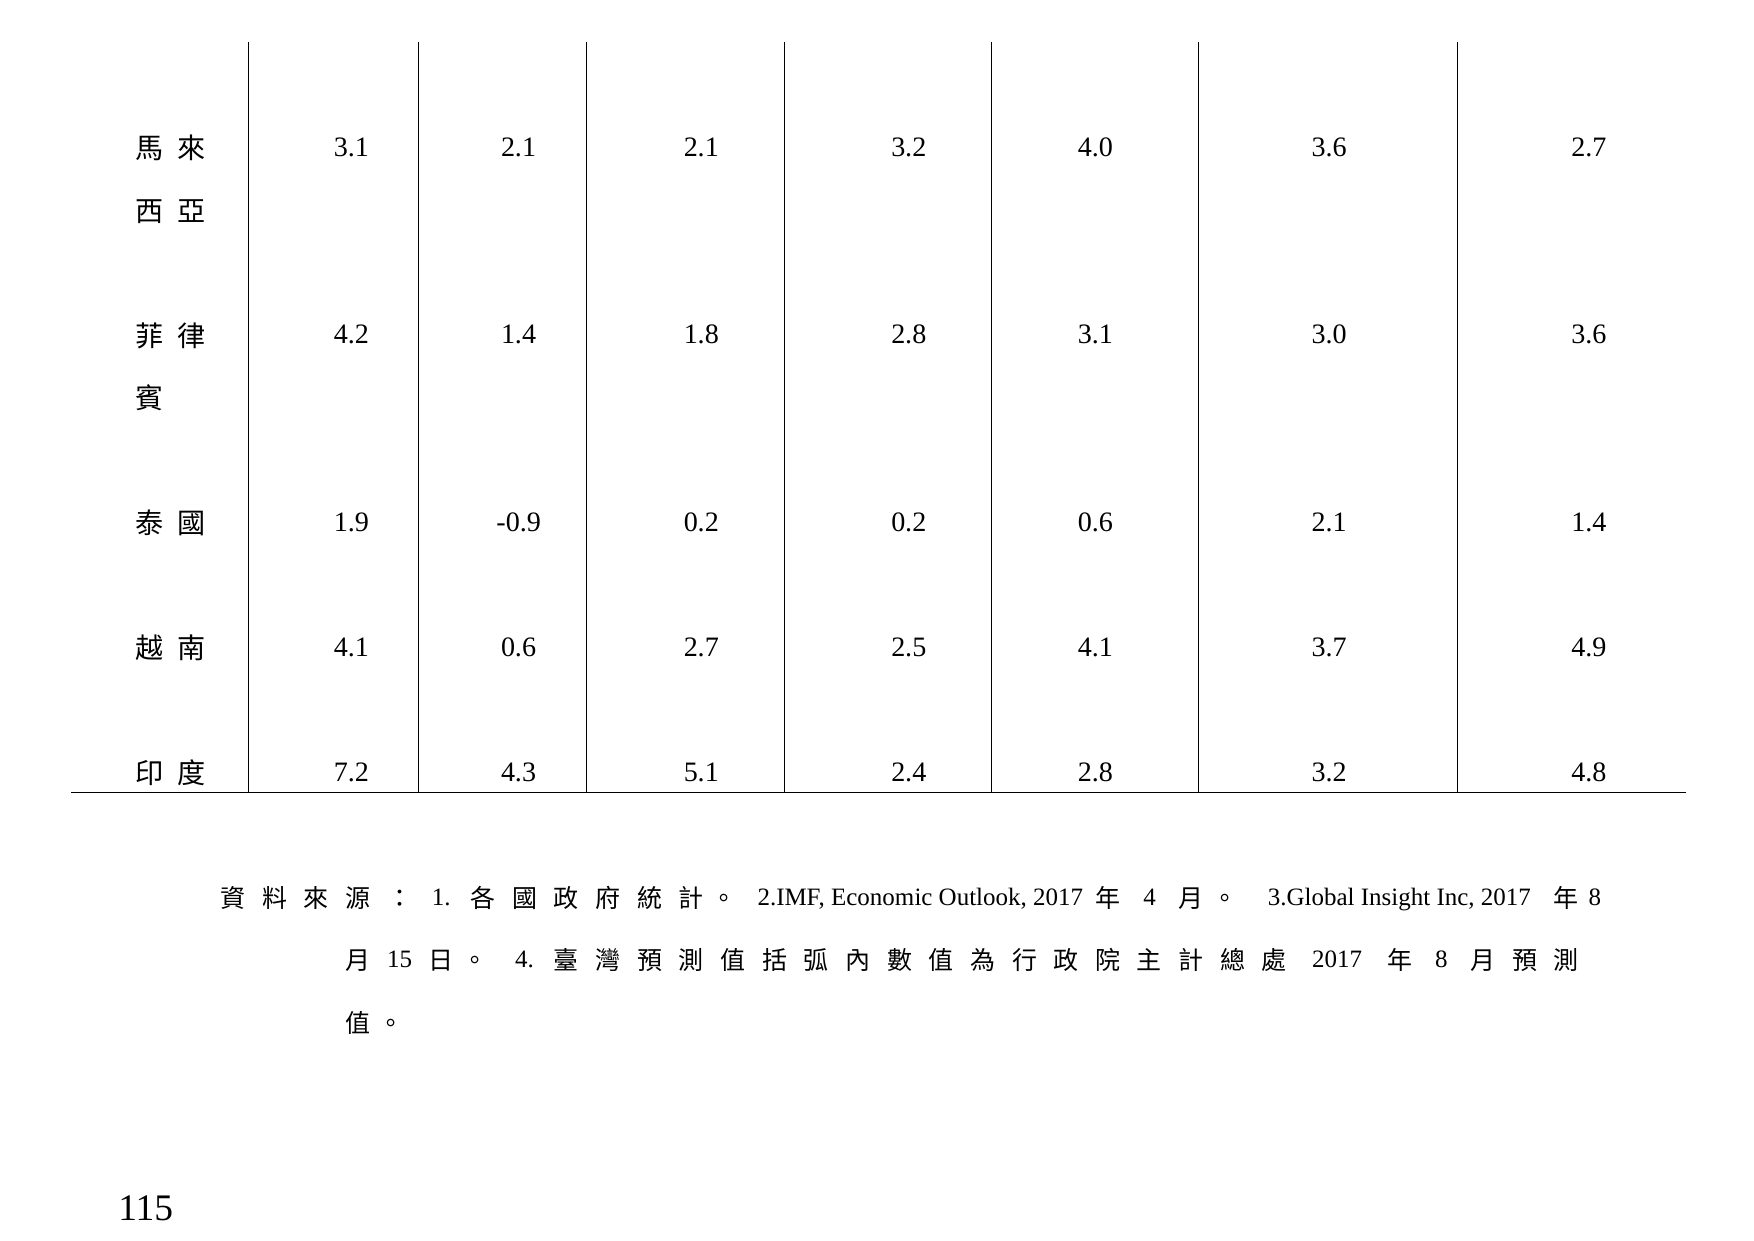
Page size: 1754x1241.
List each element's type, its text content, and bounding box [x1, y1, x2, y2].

table_cell 1.4 [1458, 417, 1686, 542]
table_cell 4.2 [249, 230, 418, 417]
table_cell 泰國 [71, 417, 248, 542]
table_cell 0.2 [785, 417, 991, 542]
table_cell 0.6 [419, 542, 586, 667]
table_cell 2.4 [785, 667, 991, 792]
table_cell 3.7 [1199, 542, 1457, 667]
table_cell 0.6 [992, 417, 1198, 542]
table_cell 1.9 [249, 417, 418, 542]
table_cell 5.1 [587, 667, 784, 792]
text 資料來源：1.各國政府統計。2.IMF, Economic Outlook, 2017年4月。3.Global Insight Inc, 2017年8月15日。4.臺灣預測值括弧內數值為行政院主計總處2017年8月預測值。 [177, 855, 1602, 1042]
table_cell 4.9 [1458, 542, 1686, 667]
table_cell 2.1 [419, 42, 586, 230]
table_cell -0.9 [419, 417, 586, 542]
table_cell 菲律賓 [71, 230, 248, 417]
table_cell 7.2 [249, 667, 418, 792]
table_cell 4.0 [992, 42, 1198, 230]
table_cell 3.6 [1458, 230, 1686, 417]
table_cell 3.1 [249, 42, 418, 230]
table_cell 0.2 [587, 417, 784, 542]
table_cell 3.0 [1199, 230, 1457, 417]
table_cell 2.8 [992, 667, 1198, 792]
table_cell 3.6 [1199, 42, 1457, 230]
table_cell 2.8 [785, 230, 991, 417]
table_cell 4.3 [419, 667, 586, 792]
table_cell 馬來西亞 [71, 42, 248, 230]
table_cell 1.4 [419, 230, 586, 417]
table_cell 越南 [71, 542, 248, 667]
table_cell 2.7 [1458, 42, 1686, 230]
table_cell 印度 [71, 667, 248, 792]
table_cell 3.1 [992, 230, 1198, 417]
table_cell 2.1 [587, 42, 784, 230]
table_cell 3.2 [785, 42, 991, 230]
table_cell 2.1 [1199, 417, 1457, 542]
table_cell 3.2 [1199, 667, 1457, 792]
table_cell 4.8 [1458, 667, 1686, 792]
table_cell 1.8 [587, 230, 784, 417]
table_cell 2.5 [785, 542, 991, 667]
table_cell 4.1 [249, 542, 418, 667]
table_cell 4.1 [992, 542, 1198, 667]
table_cell 2.7 [587, 542, 784, 667]
